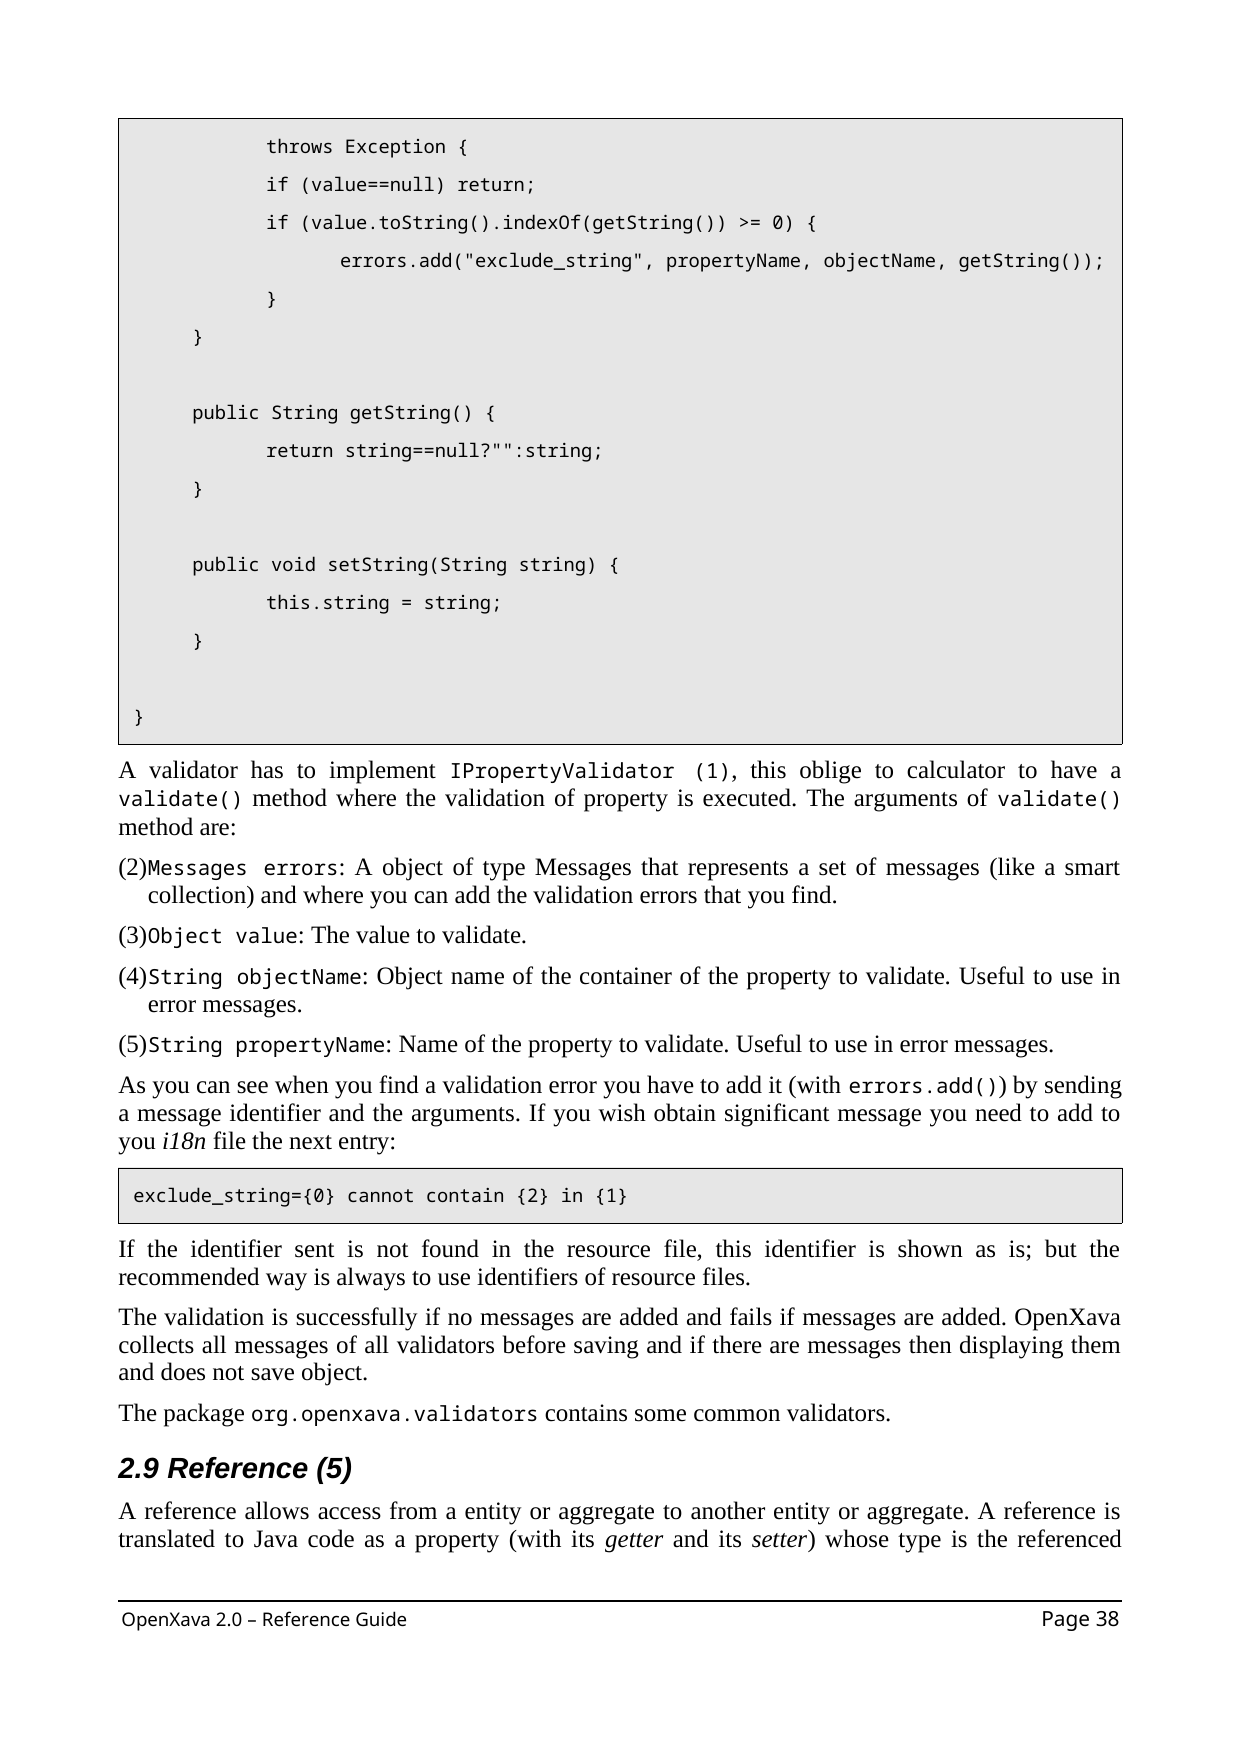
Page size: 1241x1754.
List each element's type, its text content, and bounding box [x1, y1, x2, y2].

list String propertyName: Name of the property to validate. Useful to use in error messages. [118, 1031, 1122, 1059]
list Object value: The value to validate. [118, 921, 1122, 949]
text return string==null?"":string; [119, 422, 1122, 460]
text public String getString() { [119, 384, 1122, 422]
text } [119, 270, 1122, 308]
text A validator has to implement IPropertyValidator (1), this oblige to calculator to have a validate() method where the validation of property is executed. The arguments of validate() method are: [118, 756, 1122, 840]
text As you can see when you find a validation error you have to add it (with errors.add()) by sending a message identifier and the arguments. If you wish obtain significant message you need to add to you i18n file the next entry: [118, 1071, 1122, 1155]
text } [119, 688, 1122, 744]
text } [119, 308, 1122, 346]
text } [119, 612, 1122, 650]
text if (value.toString().indexOf(getString()) >= 0) { [119, 194, 1122, 232]
text public void setString(String string) { [119, 536, 1122, 574]
subtitle Reference (5) [118, 1452, 1122, 1485]
text if (value==null) return; [119, 156, 1122, 194]
text The validation is successfully if no messages are added and fails if messages are added. OpenXava collects all messages of all validators before saving and if there are messages then displaying them and does not save object. [118, 1303, 1122, 1386]
text throws Exception { [119, 119, 1122, 156]
text The package org.openxava.validators contains some common validators. [118, 1399, 1122, 1427]
list String objectName: Object name of the container of the property to validate. Useful to use in error messages. [118, 962, 1122, 1018]
list Messages errors: A object of type Messages that represents a set of messages (like a smart collection) and where you can add the validation errors that you find. [118, 853, 1122, 909]
text A reference allows access from a entity or aggregate to another entity or aggregate. A reference is translated to Java code as a property (with its getter and its setter) whose type is the referenced [118, 1497, 1122, 1553]
text this.string = string; [119, 574, 1122, 612]
text } [119, 460, 1122, 498]
text exclude_string={0} cannot contain {2} in {1} [119, 1169, 1122, 1223]
text If the identifier sent is not found in the resource file, this identifier is shown as is; but the recommended way is always to use identifiers of resource files. [118, 1235, 1122, 1291]
text errors.add("exclude_string", propertyName, objectName, getString()); [119, 232, 1122, 270]
